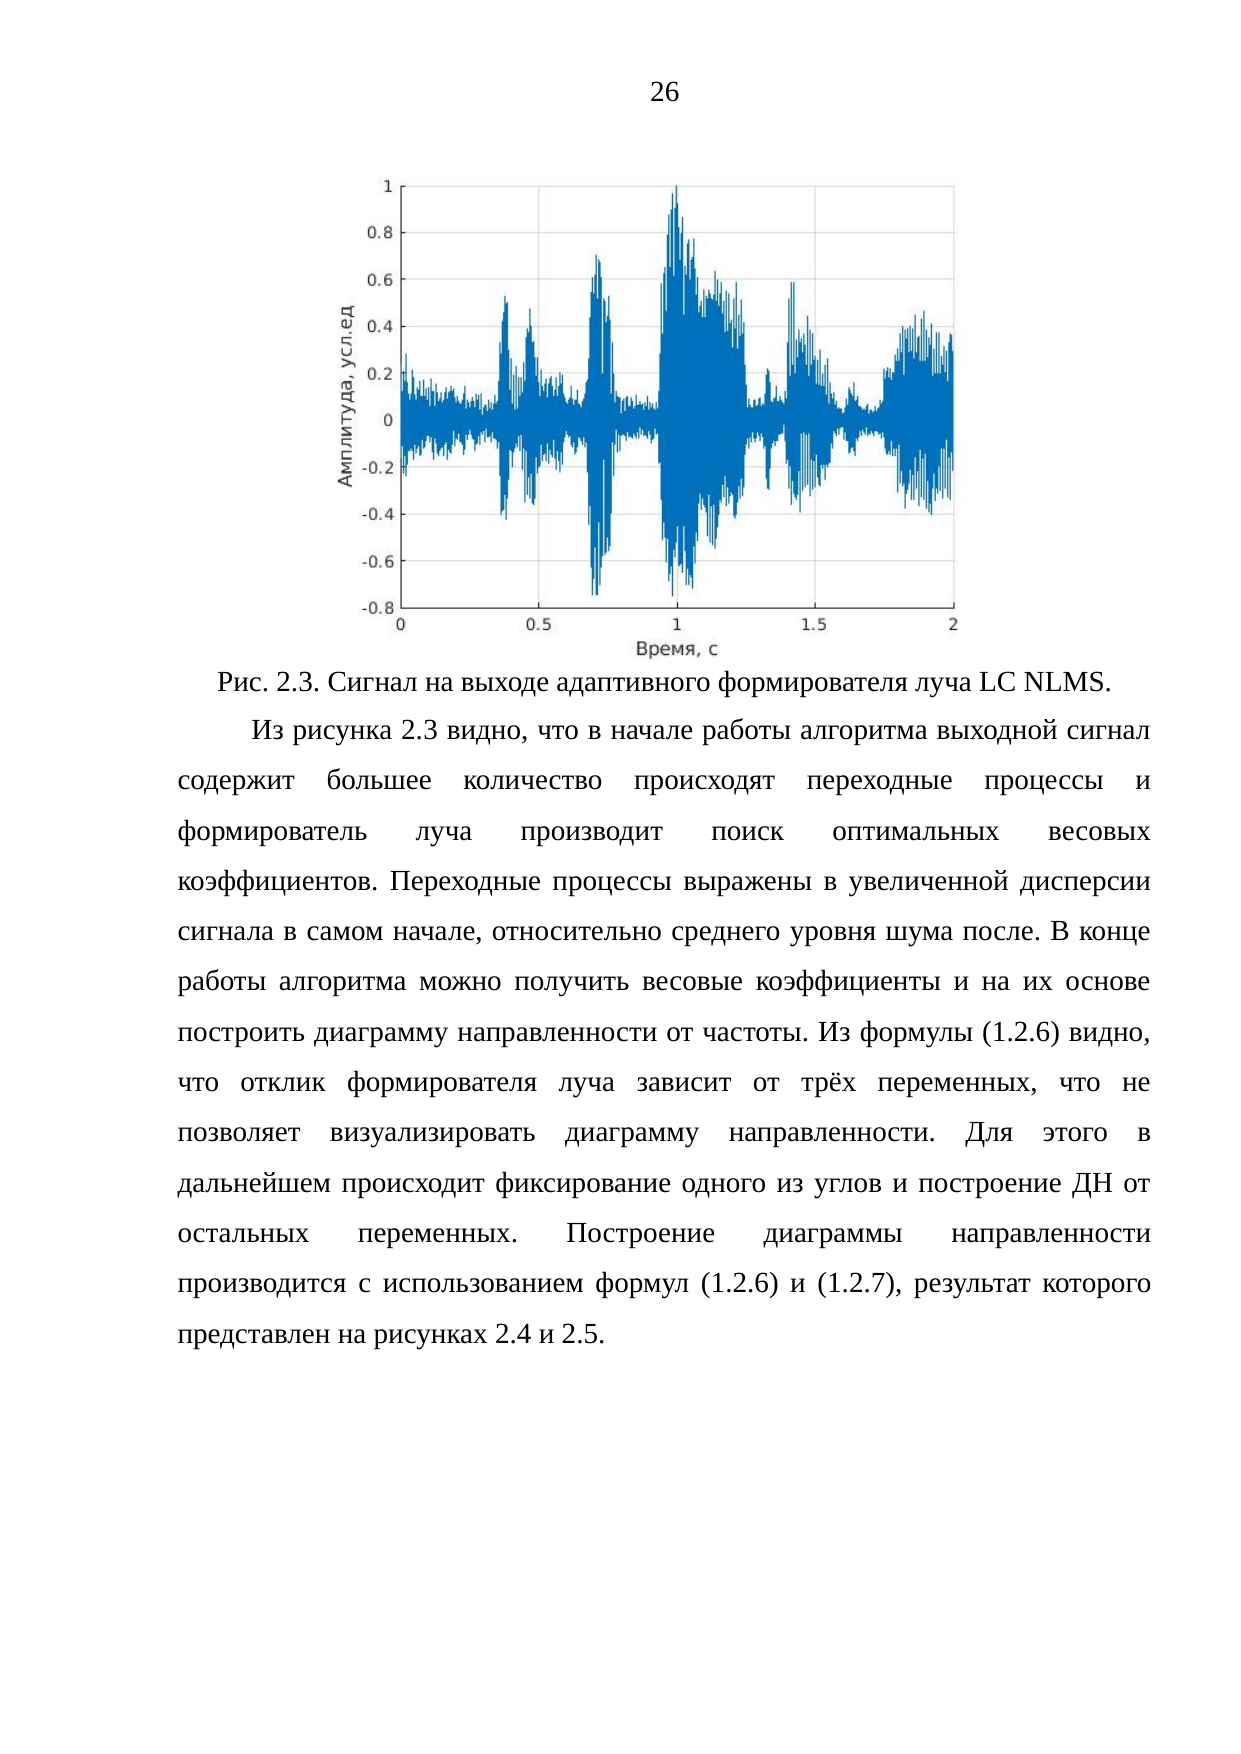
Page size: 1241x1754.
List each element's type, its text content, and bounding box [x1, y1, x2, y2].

text Из рисунка 2.3 видно, что в начале работы алгоритма выходной сигнал содержит большее количество происходят переходные процессы и формирователь луча производит поиск оптимальных весовых коэффициентов. Переходные процессы выражены в увеличенной дисперсии сигнала в самом начале, относительно среднего уровня шума после. В конце работы алгоритма можно получить весовые коэффициенты и на их основе построить диаграмму направленности от частоты. Из формулы (1.2.6) видно, что отклик формирователя луча зависит от трёх переменных, что не позволяет визуализировать диаграмму направленности. Для этого в дальнейшем происходит фиксирование одного из углов и построение ДН от остальных переменных. Построение диаграммы направленности производится с использованием формул (1.2.6) и (1.2.7), результат которого представлен на рисунках 2.4 и 2.5. [177, 712, 1152, 1349]
picture [308, 147, 1021, 664]
text Рис. 2.3. Сигнал на выходе адаптивного формирователя луча LC NLMS. [177, 664, 1152, 697]
